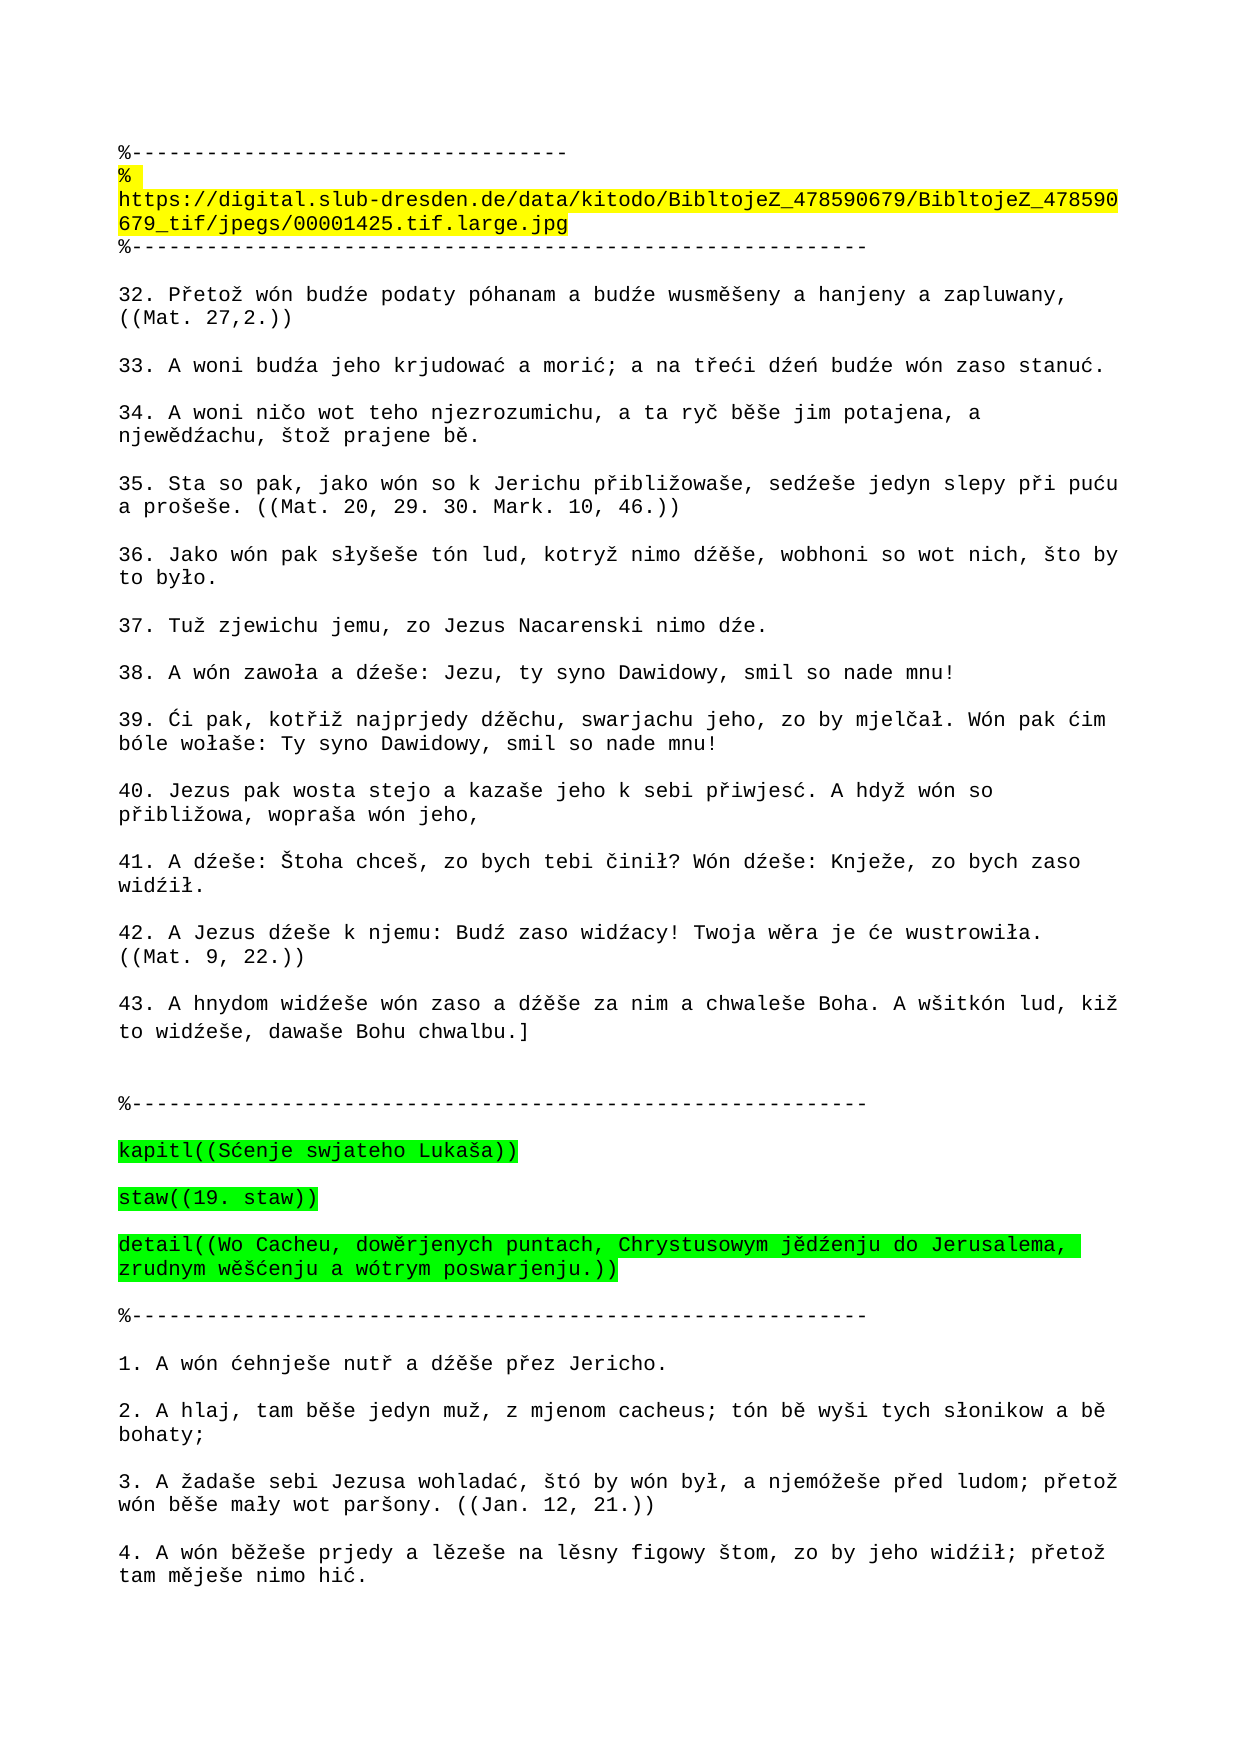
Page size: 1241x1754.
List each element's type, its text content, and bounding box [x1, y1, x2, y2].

text 3. A žadaše sebi Jezusa wohladać, štó by wón był, a njemóžeše před ludom; přetož wón běše mały wot paršony. ((Jan. 12, 21.)) [118, 1471, 1122, 1518]
text staw((19. staw)) [118, 1187, 1122, 1211]
text 37. Tuž zjewichu jemu, zo Jezus Nacarenski nimo dźe. [118, 615, 1122, 638]
text detail((Wo Cacheu, dowěrjenych puntach, Chrystusowym jědźenju do Jerusalema, zrudnym wěšćenju a wótrym poswarjenju.)) [118, 1234, 1122, 1282]
text 2. A hlaj, tam běše jedyn muž, z mjenom cacheus; tón bě wyši tych słonikow a bě bohaty; [118, 1400, 1122, 1447]
text 35. Sta so pak, jako wón so k Jerichu přibližowaše, sedźeše jedyn slepy při puću a prošeše. ((Mat. 20, 29. 30. Mark. 10, 46.)) [118, 473, 1122, 520]
text kapitl((Sćenje swjateho Lukaša)) [118, 1140, 1122, 1163]
text 43. A hnydom widźeše wón zaso a dźěše za nim a chwaleše Boha. A wšitkón lud, kiž to widźeše, dawaše Bohu chwalbu.] [118, 993, 1122, 1045]
text % https://digital.slub-dresden.de/data/kitodo/BibltojeZ_478590679/BibltojeZ_478590679_tif/jpegs/00001425.tif.large.jpg [118, 165, 1122, 236]
text 33. A woni budźa jeho krjudować a morić; a na třeći dźeń budźe wón zaso stanuć. [118, 354, 1122, 378]
text %----------------------------------------------------------- [118, 1305, 1122, 1329]
text %----------------------------------------------------------- [118, 1092, 1122, 1116]
text 39. Ći pak, kotřiž najprjedy dźěchu, swarjachu jeho, zo by mjelčał. Wón pak ćim bóle wołaše: Ty syno Dawidowy, smil so nade mnu! [118, 709, 1122, 757]
text %----------------------------------- [118, 142, 1122, 165]
text 1. A wón ćehnješe nutř a dźěše přez Jericho. [118, 1353, 1122, 1376]
text %----------------------------------------------------------- [118, 236, 1122, 260]
text 38. A wón zawoła a dźeše: Jezu, ty syno Dawidowy, smil so nade mnu! [118, 662, 1122, 686]
text 4. A wón běžeše prjedy a lězeše na lěsny figowy štom, zo by jeho widźił; přetož tam měješe nimo hić. [118, 1542, 1122, 1589]
text 34. A woni ničo wot teho njezrozumichu, a ta ryč běše jim potajena, a njewědźachu, štož prajene bě. [118, 402, 1122, 449]
text 42. A Jezus dźeše k njemu: Budź zaso widźacy! Twoja wěra je će wustrowiła. ((Mat. 9, 22.)) [118, 922, 1122, 969]
text 41. A dźeše: Štoha chceš, zo bych tebi činił? Wón dźeše: Knježe, zo bych zaso widźił. [118, 851, 1122, 898]
text 32. Přetož wón budźe podaty póhanam a budźe wusměšeny a hanjeny a zapluwany, ((Mat. 27,2.)) [118, 284, 1122, 331]
text 36. Jako wón pak słyšeše tón lud, kotryž nimo dźěše, wobhoni so wot nich, što by to było. [118, 544, 1122, 591]
text 40. Jezus pak wosta stejo a kazaše jeho k sebi přiwjesć. A hdyž wón so přibližowa, wopraša wón jeho, [118, 780, 1122, 827]
